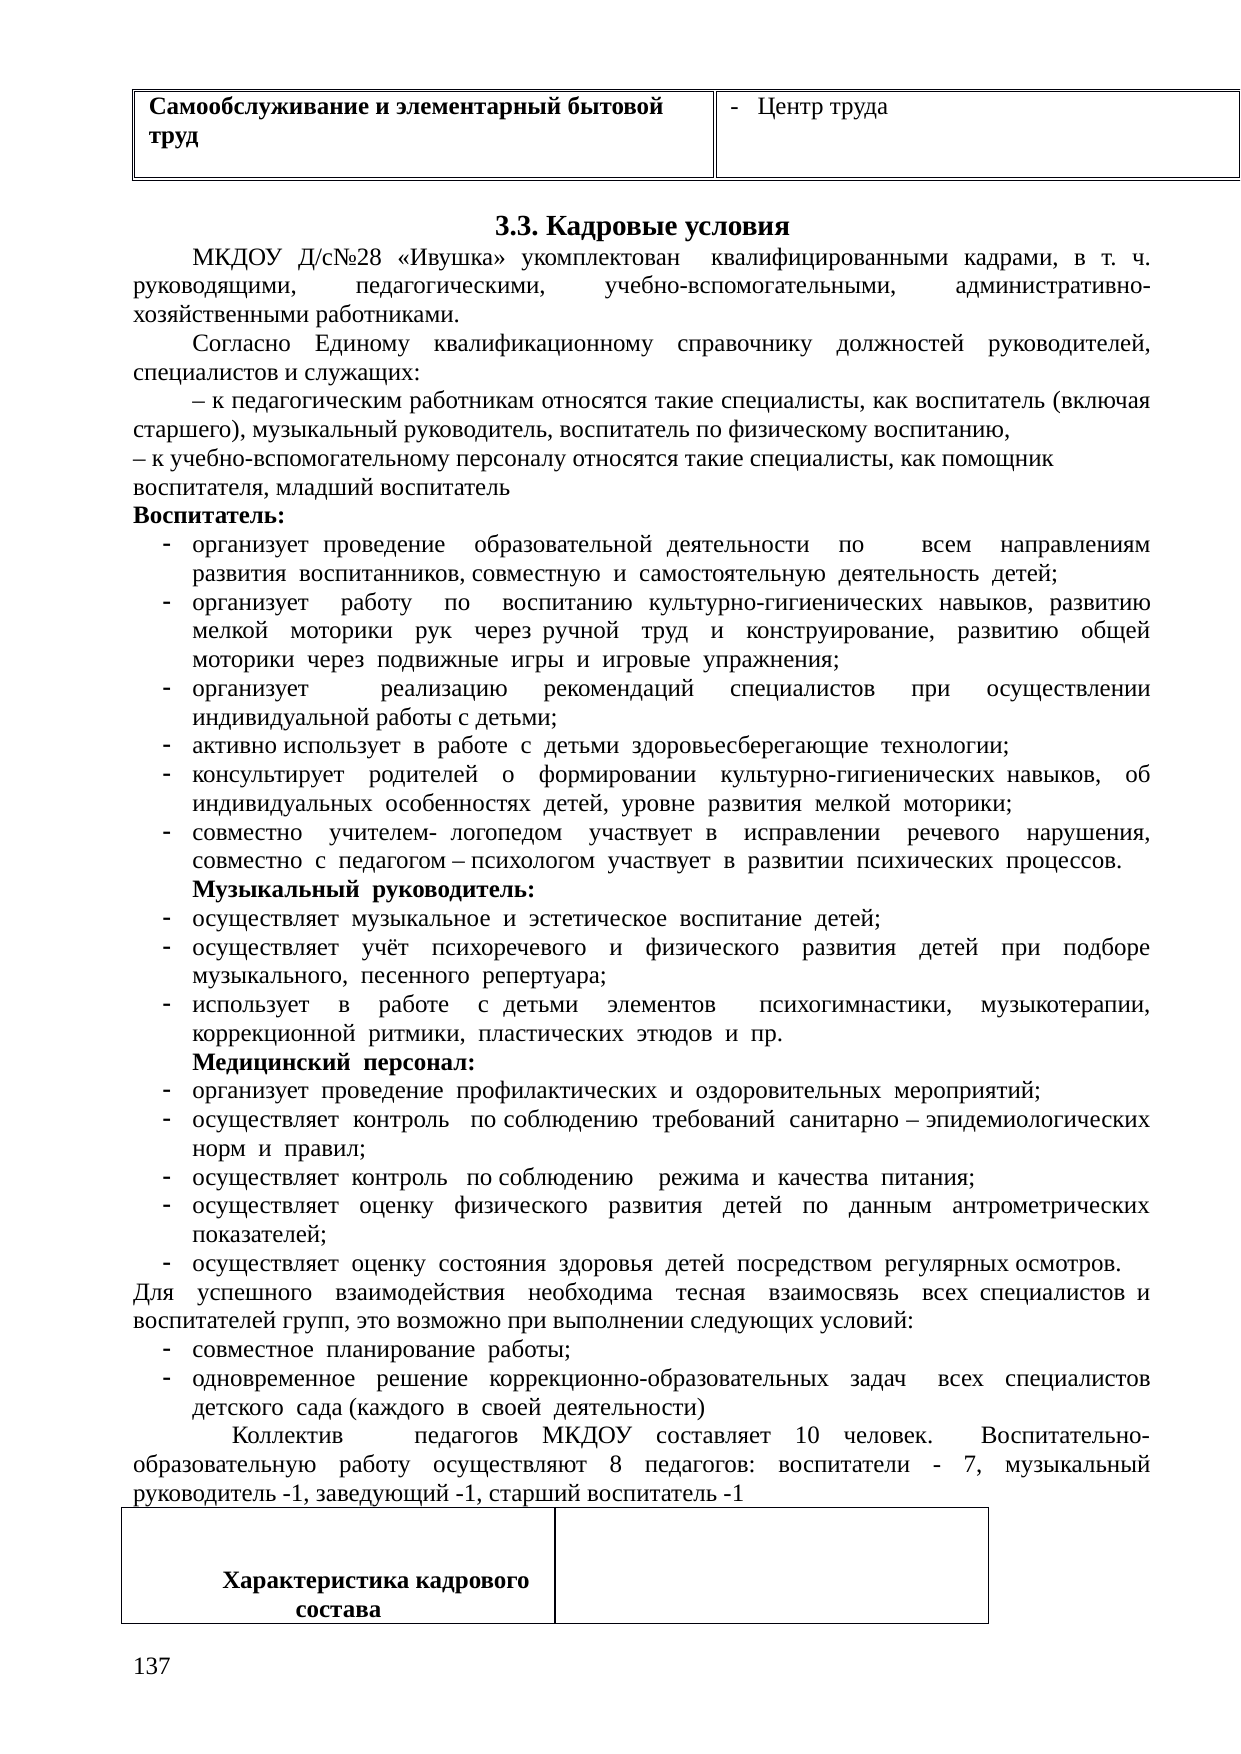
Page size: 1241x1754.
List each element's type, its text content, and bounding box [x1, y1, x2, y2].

list организует проведение образовательной деятельности по всем направлениям развития воспитанников, совместную и самостоятельную деятельность детей; [162, 529, 1152, 587]
list осуществляет оценку состояния здоровья детей посредством регулярных осмотров. [162, 1248, 1152, 1277]
list совместно учителем- логопедом участвует в исправлении речевого нарушения, совместно с педагогом – психологом участвует в развитии психических процессов. [162, 817, 1152, 874]
text Для успешного взаимодействия необходима тесная взаимосвязь всех специалистов и воспитателей групп, это возможно при выполнении следующих условий: [133, 1277, 1152, 1334]
table_cell Самообслуживание и элементарный бытовой труд [135, 92, 713, 177]
text Медицинский персонал: [133, 1047, 1152, 1076]
list осуществляет музыкальное и эстетическое воспитание детей; [162, 903, 1152, 932]
text Музыкальный руководитель: [133, 874, 1152, 903]
list осуществляет контроль по соблюдению требований санитарно – эпидемиологических норм и правил; [162, 1104, 1152, 1162]
list активно использует в работе с детьми здоровьесберегающие технологии; [162, 731, 1152, 759]
list осуществляет учёт психоречевого и физического развития детей при подборе музыкального, песенного репертуара; [162, 932, 1152, 989]
text Воспитатель: [133, 501, 1152, 529]
text 3.3. Кадровые условия [133, 208, 1152, 242]
list консультирует родителей о формировании культурно-гигиенических навыков, об индивидуальных особенностях детей, уровне развития мелкой моторики; [162, 759, 1152, 817]
list организует работу по воспитанию культурно-гигиенических навыков, развитию мелкой моторики рук через ручной труд и конструирование, развитию общей моторики через подвижные игры и игровые упражнения; [162, 587, 1152, 673]
list организует проведение профилактических и оздоровительных мероприятий; [162, 1076, 1152, 1104]
text Коллектив педагогов МКДОУ составляет 10 человек. Воспитательно-образовательную работу осуществляют 8 педагогов: воспитатели - 7, музыкальный руководитель -1, заведующий -1, старший воспитатель -1 [133, 1421, 1152, 1507]
list осуществляет контроль по соблюдению режима и качества питания; [162, 1162, 1152, 1191]
list использует в работе с детьми элементов психогимнастики, музыкотерапии, коррекционной ритмики, пластических этюдов и пр. [162, 989, 1152, 1047]
list осуществляет оценку физического развития детей по данным антрометрических показателей; [162, 1191, 1152, 1248]
list совместное планирование работы; [162, 1334, 1152, 1363]
text Согласно Единому квалификационному справочнику должностей руководителей, специалистов и служащих: [133, 328, 1152, 386]
table_header [556, 1508, 988, 1623]
list организует реализацию рекомендаций специалистов при осуществлении индивидуальной работы с детьми; [162, 673, 1152, 731]
table_header Характеристика кадрового состава [122, 1508, 554, 1623]
text – к учебно-вспомогательному персоналу относятся такие специалисты, как помощник воспитателя, младший воспитатель [133, 443, 1152, 501]
text МКДОУ Д/с№28 «Ивушка» укомплектован квалифицированными кадрами, в т. ч. руководящими, педагогическими, учебно-вспомогательными, административно-хозяйственными работниками. [133, 242, 1152, 328]
table_cell - Центр труда [717, 92, 1239, 177]
text – к педагогическим работникам относятся такие специалисты, как воспитатель (включая старшего), музыкальный руководитель, воспитатель по физическому воспитанию, [133, 386, 1152, 443]
list одновременное решение коррекционно-образовательных задач всех специалистов детского сада (каждого в своей деятельности) [162, 1363, 1152, 1421]
